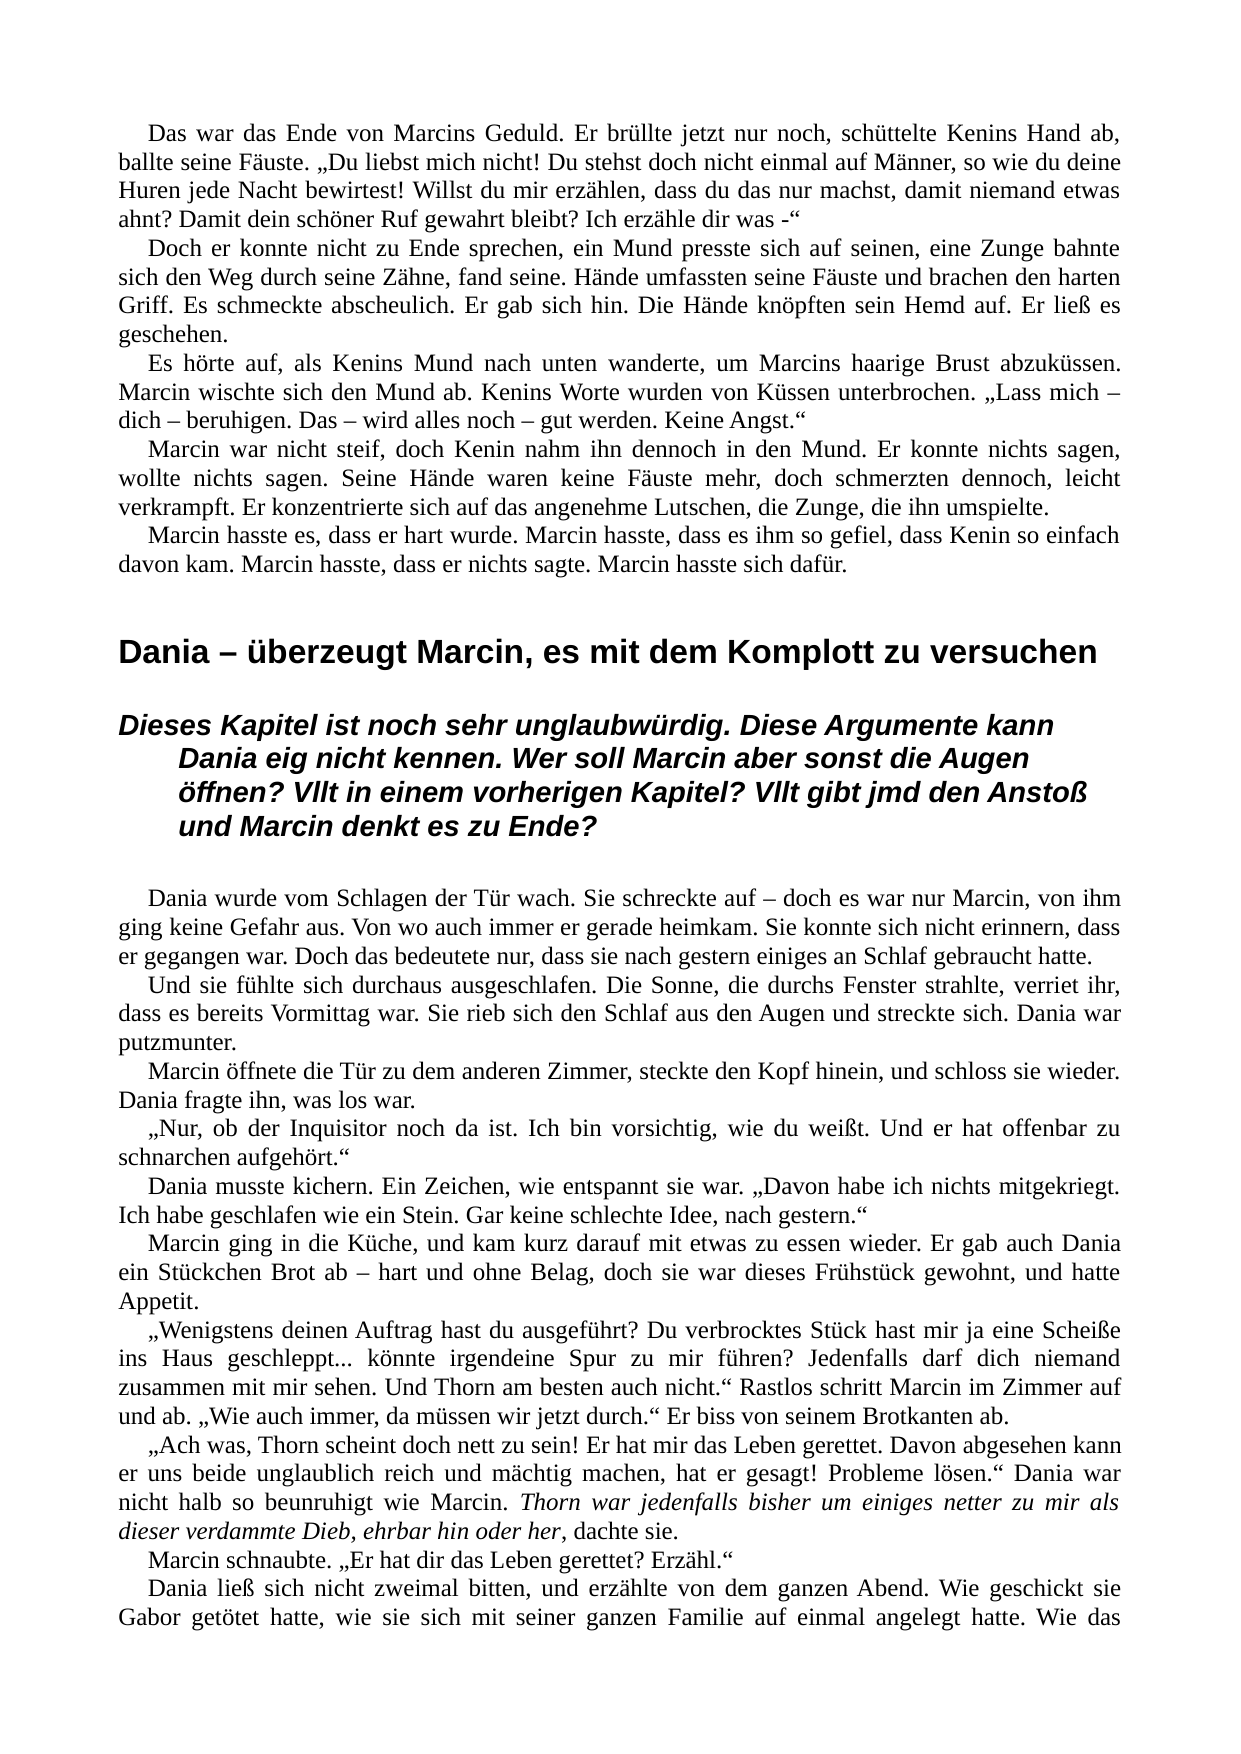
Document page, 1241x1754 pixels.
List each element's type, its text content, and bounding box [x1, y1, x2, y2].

text Marcin hasste es, dass er hart wurde. Marcin hasste, dass es ihm so gefiel, dass Kenin so einfach davon kam. Marcin hasste, dass er nichts sagte. Marcin hasste sich dafür. [118, 521, 1122, 578]
text Doch er konnte nicht zu Ende sprechen, ein Mund presste sich auf seinen, eine Zunge bahnte sich den Weg durch seine Zähne, fand seine. Hände umfassten seine Fäuste und brachen den harten Griff. Es schmeckte abscheulich. Er gab sich hin. Die Hände knöpften sein Hemd auf. Er ließ es geschehen. [118, 233, 1122, 348]
text Dania ließ sich nicht zweimal bitten, und erzählte von dem ganzen Abend. Wie geschickt sie Gabor getötet hatte, wie sie sich mit seiner ganzen Familie auf einmal angelegt hatte. Wie das [118, 1573, 1122, 1631]
text Dania musste kichern. Ein Zeichen, wie entspannt sie war. „Davon habe ich nichts mitgekriegt. Ich habe geschlafen wie ein Stein. Gar keine schlechte Idee, nach gestern.“ [118, 1171, 1122, 1228]
subtitle Dania – überzeugt Marcin, es mit dem Komplott zu versuchen [118, 632, 1122, 671]
text „Nur, ob der Inquisitor noch da ist. Ich bin vorsichtig, wie du weißt. Und er hat offenbar zu schnarchen aufgehört.“ [118, 1113, 1122, 1171]
text Marcin ging in die Küche, und kam kurz darauf mit etwas zu essen wieder. Er gab auch Dania ein Stückchen Brot ab – hart und ohne Belag, doch sie war dieses Frühstück gewohnt, und hatte Appetit. [118, 1228, 1122, 1315]
text Und sie fühlte sich durchaus ausgeschlafen. Die Sonne, die durchs Fenster strahlte, verriet ihr, dass es bereits Vormittag war. Sie rieb sich den Schlaf aus den Augen und streckte sich. Dania war putzmunter. [118, 970, 1122, 1056]
text Dania wurde vom Schlagen der Tür wach. Sie schreckte auf – doch es war nur Marcin, von ihm ging keine Gefahr aus. Von wo auch immer er gerade heimkam. Sie konnte sich nicht erinnern, dass er gegangen war. Doch das bedeutete nur, dass sie nach gestern einiges an Schlaf gebraucht hatte. [118, 883, 1122, 970]
subtitle Dieses Kapitel ist noch sehr unglaubwürdig. Diese Argumente kann Dania eig nicht kennen. Wer soll Marcin aber sonst die Augen öffnen? Vllt in einem vorherigen Kapitel? Vllt gibt jmd den Anstoß und Marcin denkt es zu Ende? [118, 708, 1122, 842]
text „Ach was, Thorn scheint doch nett zu sein! Er hat mir das Leben gerettet. Davon abgesehen kann er uns beide unglaublich reich und mächtig machen, hat er gesagt! Probleme lösen.“ Dania war nicht halb so beunruhigt wie Marcin. Thorn war jedenfalls bisher um einiges netter zu mir als dieser verdammte Dieb, ehrbar hin oder her, dachte sie. [118, 1430, 1122, 1545]
text Das war das Ende von Marcins Geduld. Er brüllte jetzt nur noch, schüttelte Kenins Hand ab, ballte seine Fäuste. „Du liebst mich nicht! Du stehst doch nicht einmal auf Männer, so wie du deine Huren jede Nacht bewirtest! Willst du mir erzählen, dass du das nur machst, damit niemand etwas ahnt? Damit dein schöner Ruf gewahrt bleibt? Ich erzähle dir was -“ [118, 118, 1122, 233]
text „Wenigstens deinen Auftrag hast du ausgeführt? Du verbrocktes Stück hast mir ja eine Scheiße ins Haus geschleppt... könnte irgendeine Spur zu mir führen? Jedenfalls darf dich niemand zusammen mit mir sehen. Und Thorn am besten auch nicht.“ Rastlos schritt Marcin im Zimmer auf und ab. „Wie auch immer, da müssen wir jetzt durch.“ Er biss von seinem Brotkanten ab. [118, 1315, 1122, 1430]
text Marcin war nicht steif, doch Kenin nahm ihn dennoch in den Mund. Er konnte nichts sagen, wollte nichts sagen. Seine Hände waren keine Fäuste mehr, doch schmerzten dennoch, leicht verkrampft. Er konzentrierte sich auf das angenehme Lutschen, die Zunge, die ihn umspielte. [118, 434, 1122, 521]
text Es hörte auf, als Kenins Mund nach unten wanderte, um Marcins haarige Brust abzuküssen. Marcin wischte sich den Mund ab. Kenins Worte wurden von Küssen unterbrochen. „Lass mich – dich – beruhigen. Das – wird alles noch – gut werden. Keine Angst.“ [118, 348, 1122, 434]
text Marcin schnaubte. „Er hat dir das Leben gerettet? Erzähl.“ [118, 1545, 1122, 1573]
text Marcin öffnete die Tür zu dem anderen Zimmer, steckte den Kopf hinein, und schloss sie wieder. Dania fragte ihn, was los war. [118, 1056, 1122, 1113]
